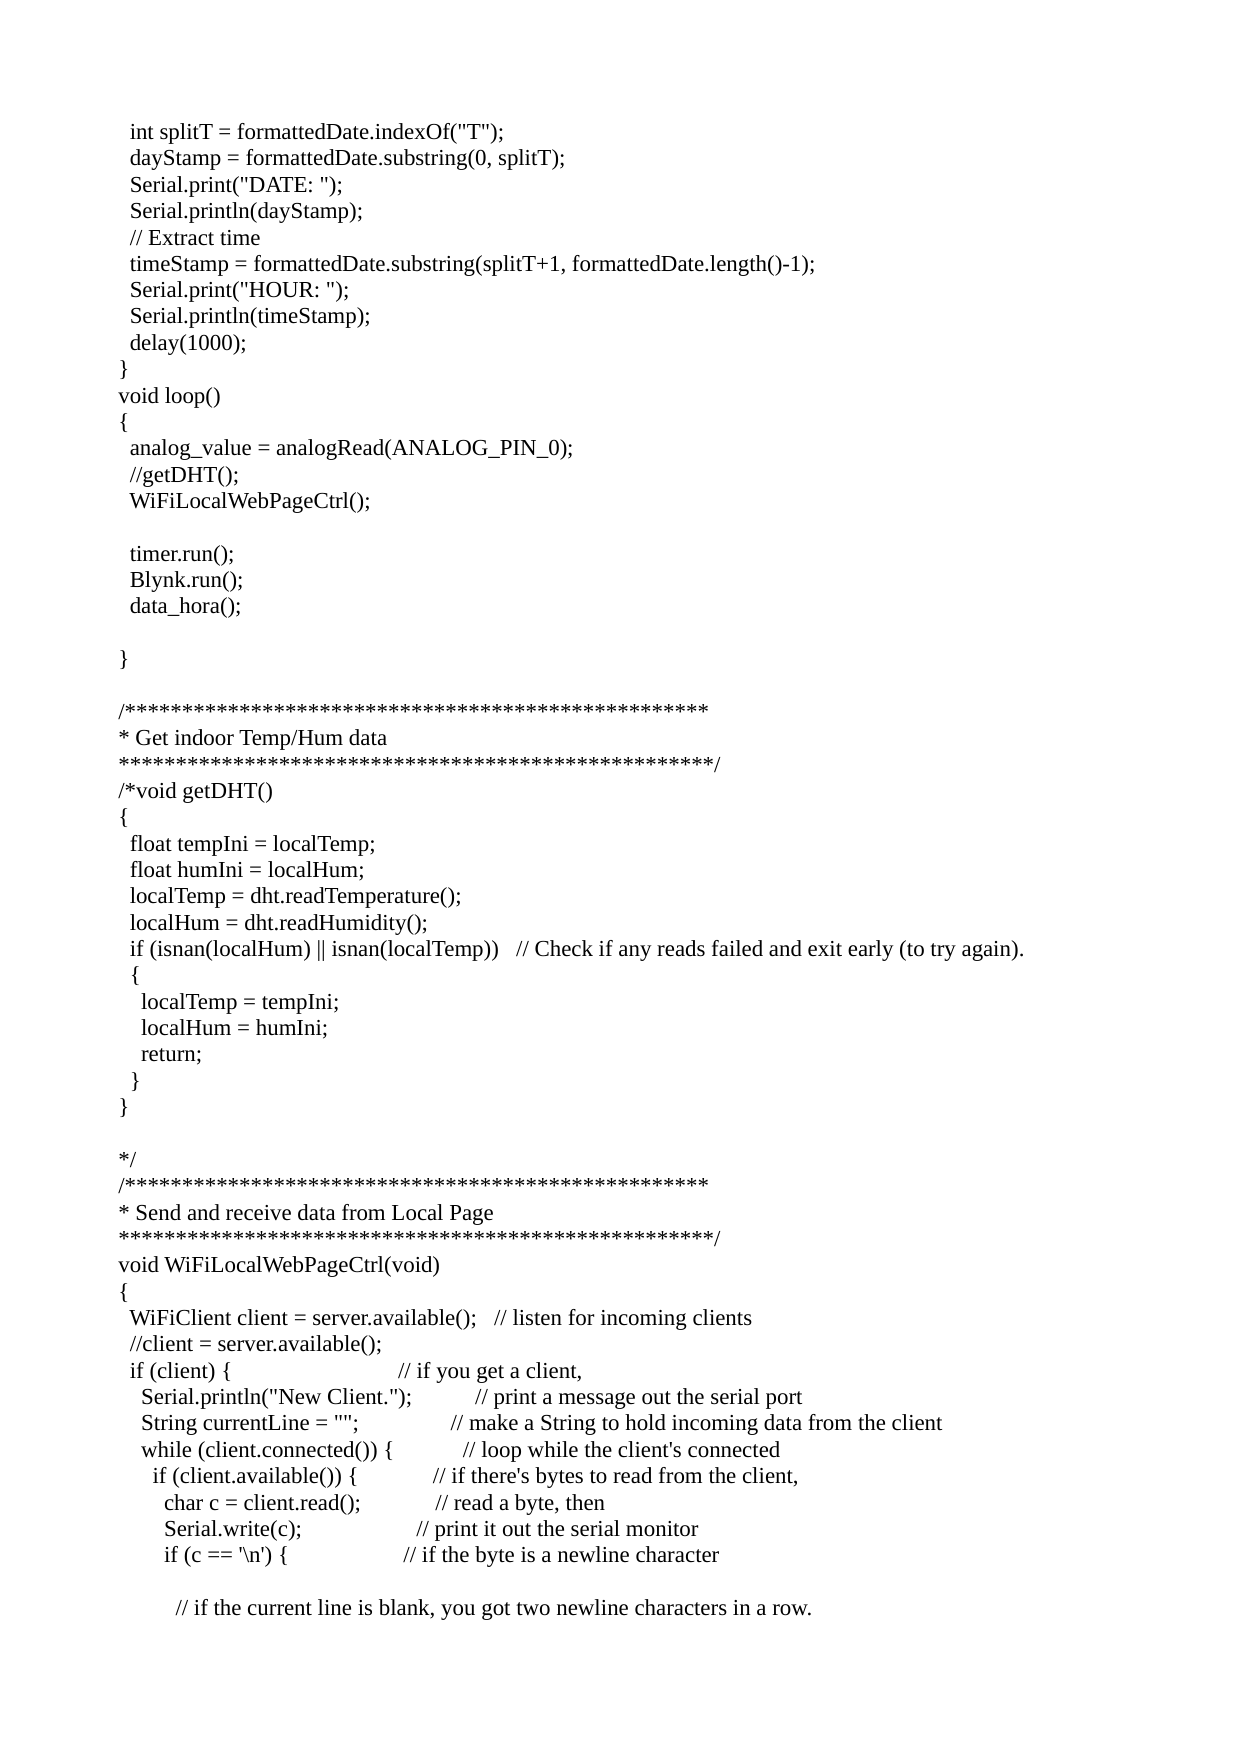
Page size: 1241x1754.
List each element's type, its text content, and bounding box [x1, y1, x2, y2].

text //getDHT(); [118, 461, 1122, 487]
text // if the current line is blank, you got two newline characters in a row. [118, 1594, 1122, 1620]
text if (client) { // if you get a client, [118, 1357, 1122, 1383]
text Serial.write(c); // print it out the serial monitor [118, 1515, 1122, 1541]
text localHum = humIni; [118, 1014, 1122, 1041]
text } [118, 1067, 1122, 1093]
text return; [118, 1041, 1122, 1067]
text WiFiClient client = server.available(); // listen for incoming clients [118, 1304, 1122, 1330]
text if (client.available()) { // if there's bytes to read from the client, [118, 1462, 1122, 1488]
text ****************************************************/ [118, 751, 1122, 777]
text //client = server.available(); [118, 1330, 1122, 1357]
text float humIni = localHum; [118, 856, 1122, 882]
text void loop() [118, 382, 1122, 408]
text ****************************************************/ [118, 1225, 1122, 1251]
text Blynk.run(); [118, 566, 1122, 592]
text { [118, 803, 1122, 830]
text } [118, 645, 1122, 672]
text int splitT = formattedDate.indexOf("T"); [118, 118, 1122, 144]
text char c = client.read(); // read a byte, then [118, 1488, 1122, 1515]
text /*void getDHT() [118, 777, 1122, 803]
text { [118, 1278, 1122, 1304]
text void WiFiLocalWebPageCtrl(void) [118, 1251, 1122, 1278]
text localTemp = dht.readTemperature(); [118, 882, 1122, 909]
text Serial.println(timeStamp); [118, 303, 1122, 329]
text */ [118, 1146, 1122, 1172]
text timer.run(); [118, 540, 1122, 566]
text // Extract time [118, 223, 1122, 250]
text /*************************************************** [118, 1172, 1122, 1199]
text while (client.connected()) { // loop while the client's connected [118, 1436, 1122, 1462]
text } [118, 355, 1122, 382]
text localHum = dht.readHumidity(); [118, 909, 1122, 935]
text /*************************************************** [118, 698, 1122, 724]
text Serial.println(dayStamp); [118, 197, 1122, 223]
text Serial.print("DATE: "); [118, 171, 1122, 197]
text { [118, 961, 1122, 988]
text dayStamp = formattedDate.substring(0, splitT); [118, 144, 1122, 171]
text Serial.print("HOUR: "); [118, 276, 1122, 303]
text delay(1000); [118, 329, 1122, 355]
text WiFiLocalWebPageCtrl(); [118, 487, 1122, 513]
text if (isnan(localHum) || isnan(localTemp)) // Check if any reads failed and exit early (to try again). [118, 935, 1122, 961]
text float tempIni = localTemp; [118, 830, 1122, 856]
text String currentLine = ""; // make a String to hold incoming data from the client [118, 1409, 1122, 1436]
text * Get indoor Temp/Hum data [118, 724, 1122, 751]
text Serial.println("New Client."); // print a message out the serial port [118, 1383, 1122, 1409]
text if (c == '\n') { // if the byte is a newline character [118, 1541, 1122, 1568]
text analog_value = analogRead(ANALOG_PIN_0); [118, 434, 1122, 461]
text { [118, 408, 1122, 434]
text timeStamp = formattedDate.substring(splitT+1, formattedDate.length()-1); [118, 250, 1122, 276]
text localTemp = tempIni; [118, 988, 1122, 1014]
text data_hora(); [118, 592, 1122, 619]
text * Send and receive data from Local Page [118, 1199, 1122, 1225]
text } [118, 1093, 1122, 1119]
